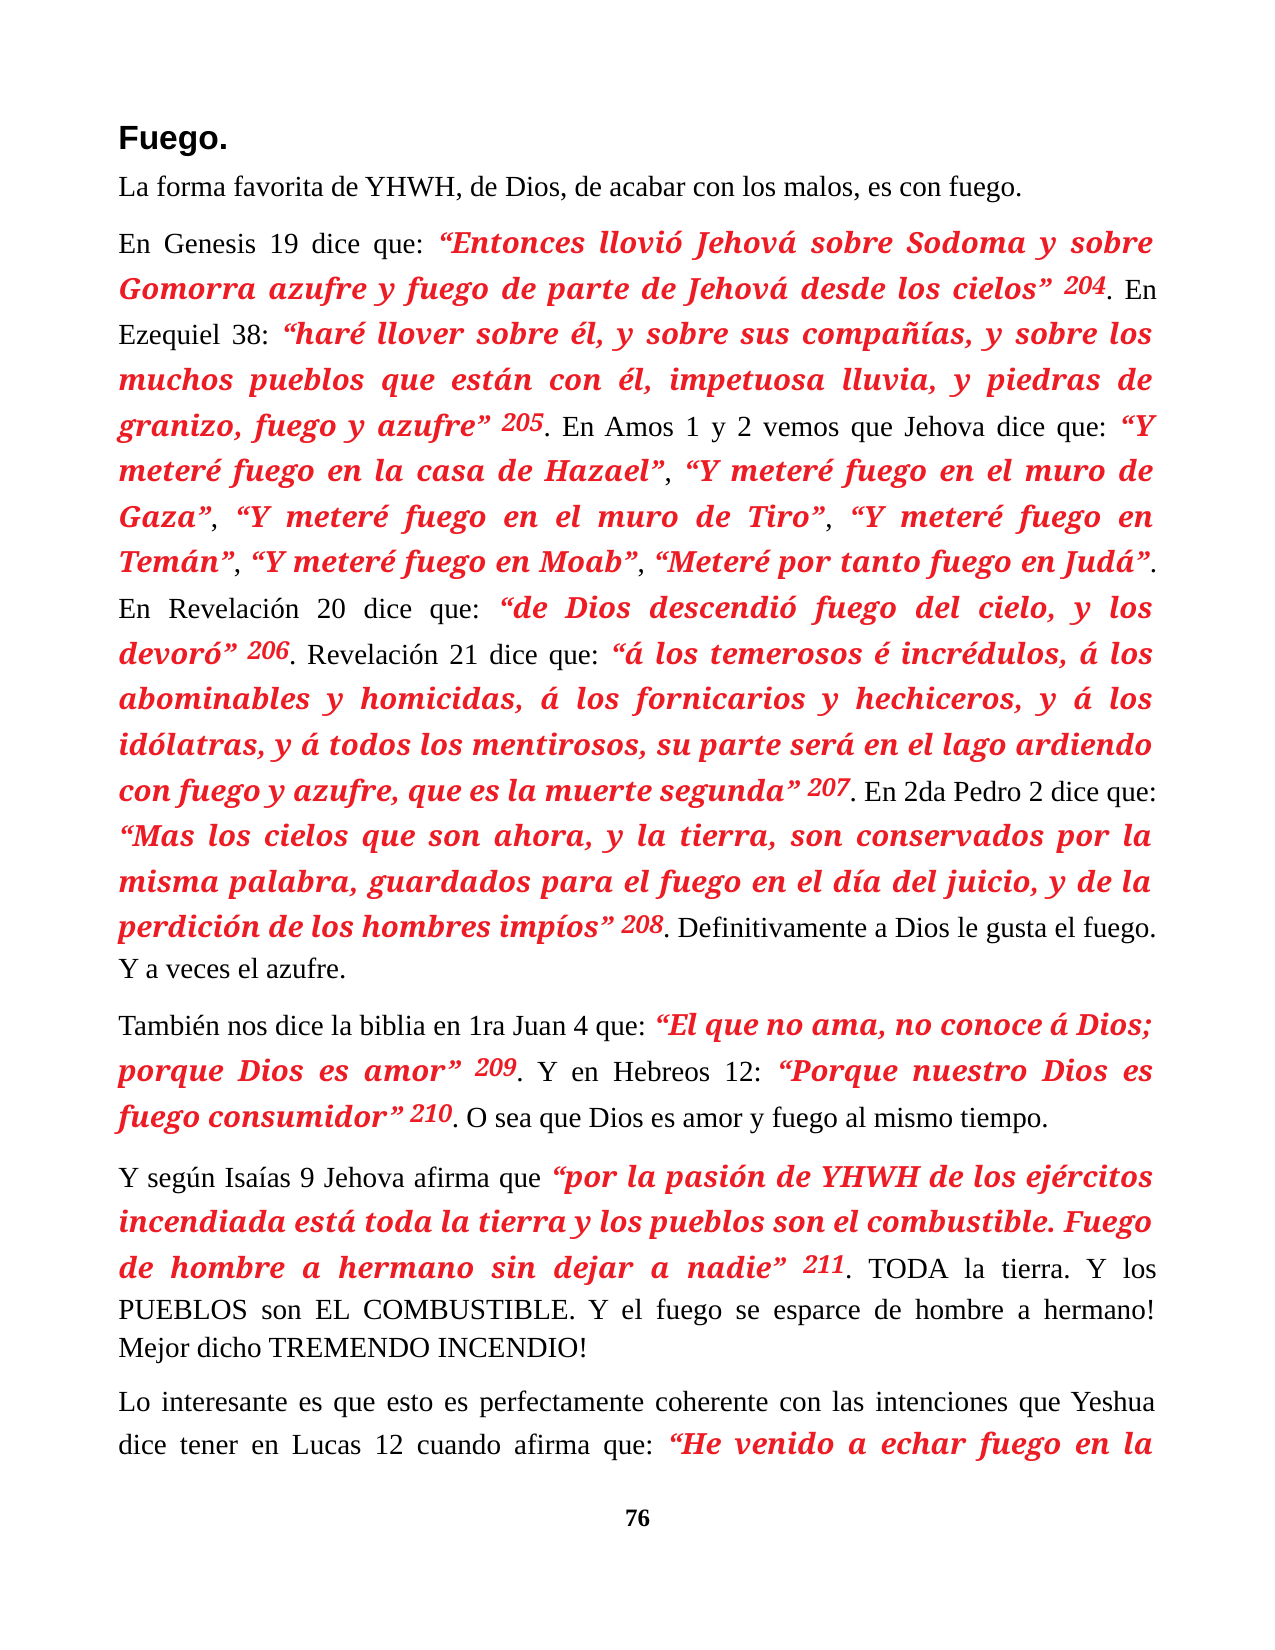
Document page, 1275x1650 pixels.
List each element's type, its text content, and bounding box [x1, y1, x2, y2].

text La forma favorita de YHWH, de Dios, de acabar con los malos, es con fuego. [118, 169, 1157, 203]
text También nos dice la biblia en 1ra Juan 4 que: “El que no ama, no conoce á Dios; porque Dios es amor” . Y en Hebreos 12: “Porque nuestro Dios es fuego consumidor” . O sea que Dios es amor y fuego al mismo tiempo. [118, 1004, 1157, 1136]
text Lo interesante es que esto es perfectamente coherente con las intenciones que Yeshua dice tener en Lucas 12 cuando afirma que: “He venido a echar fuego en la [118, 1384, 1157, 1463]
text Y según Isaías 9 Jehova afirma que “por la pasión de YHWH de los ejércitos incendiada está toda la tierra y los pueblos son el combustible. Fuego de hombre a hermano sin dejar a nadie” . TODA la tierra. Y los PUEBLOS son EL COMBUSTIBLE. Y el fuego se esparce de hombre a hermano! Mejor dicho TREMENDO INCENDIO! [118, 1156, 1157, 1364]
text En Genesis 19 dice que: “Entonces llovió Jehová sobre Sodoma y sobre Gomorra azufre y fuego de parte de Jehová desde los cielos” . En Ezequiel 38: “haré llover sobre él, y sobre sus compañías, y sobre los muchos pueblos que están con él, impetuosa lluvia, y piedras de granizo, fuego y azufre” . En Amos 1 y 2 vemos que Jehova dice que: “Y meteré fuego en la casa de Hazael”, “Y meteré fuego en el muro de Gaza”, “Y meteré fuego en el muro de Tiro”, “Y meteré fuego en Temán”, “Y meteré fuego en Moab”, “Meteré por tanto fuego en Judá”. En Revelación 20 dice que: “de Dios descendió fuego del cielo, y los devoró” . Revelación 21 dice que: “á los temerosos é incrédulos, á los abominables y homicidas, á los fornicarios y hechiceros, y á los idólatras, y á todos los mentirosos, su parte será en el lago ardiendo con fuego y azufre, que es la muerte segunda” . En 2da Pedro 2 dice que: “Mas los cielos que son ahora, y la tierra, son conservados por la misma palabra, guardados para el fuego en el día del juicio, y de la perdición de los hombres impíos” . Definitivamente a Dios le gusta el fuego. Y a veces el azufre. [118, 222, 1157, 985]
subtitle Fuego. [118, 118, 1157, 157]
